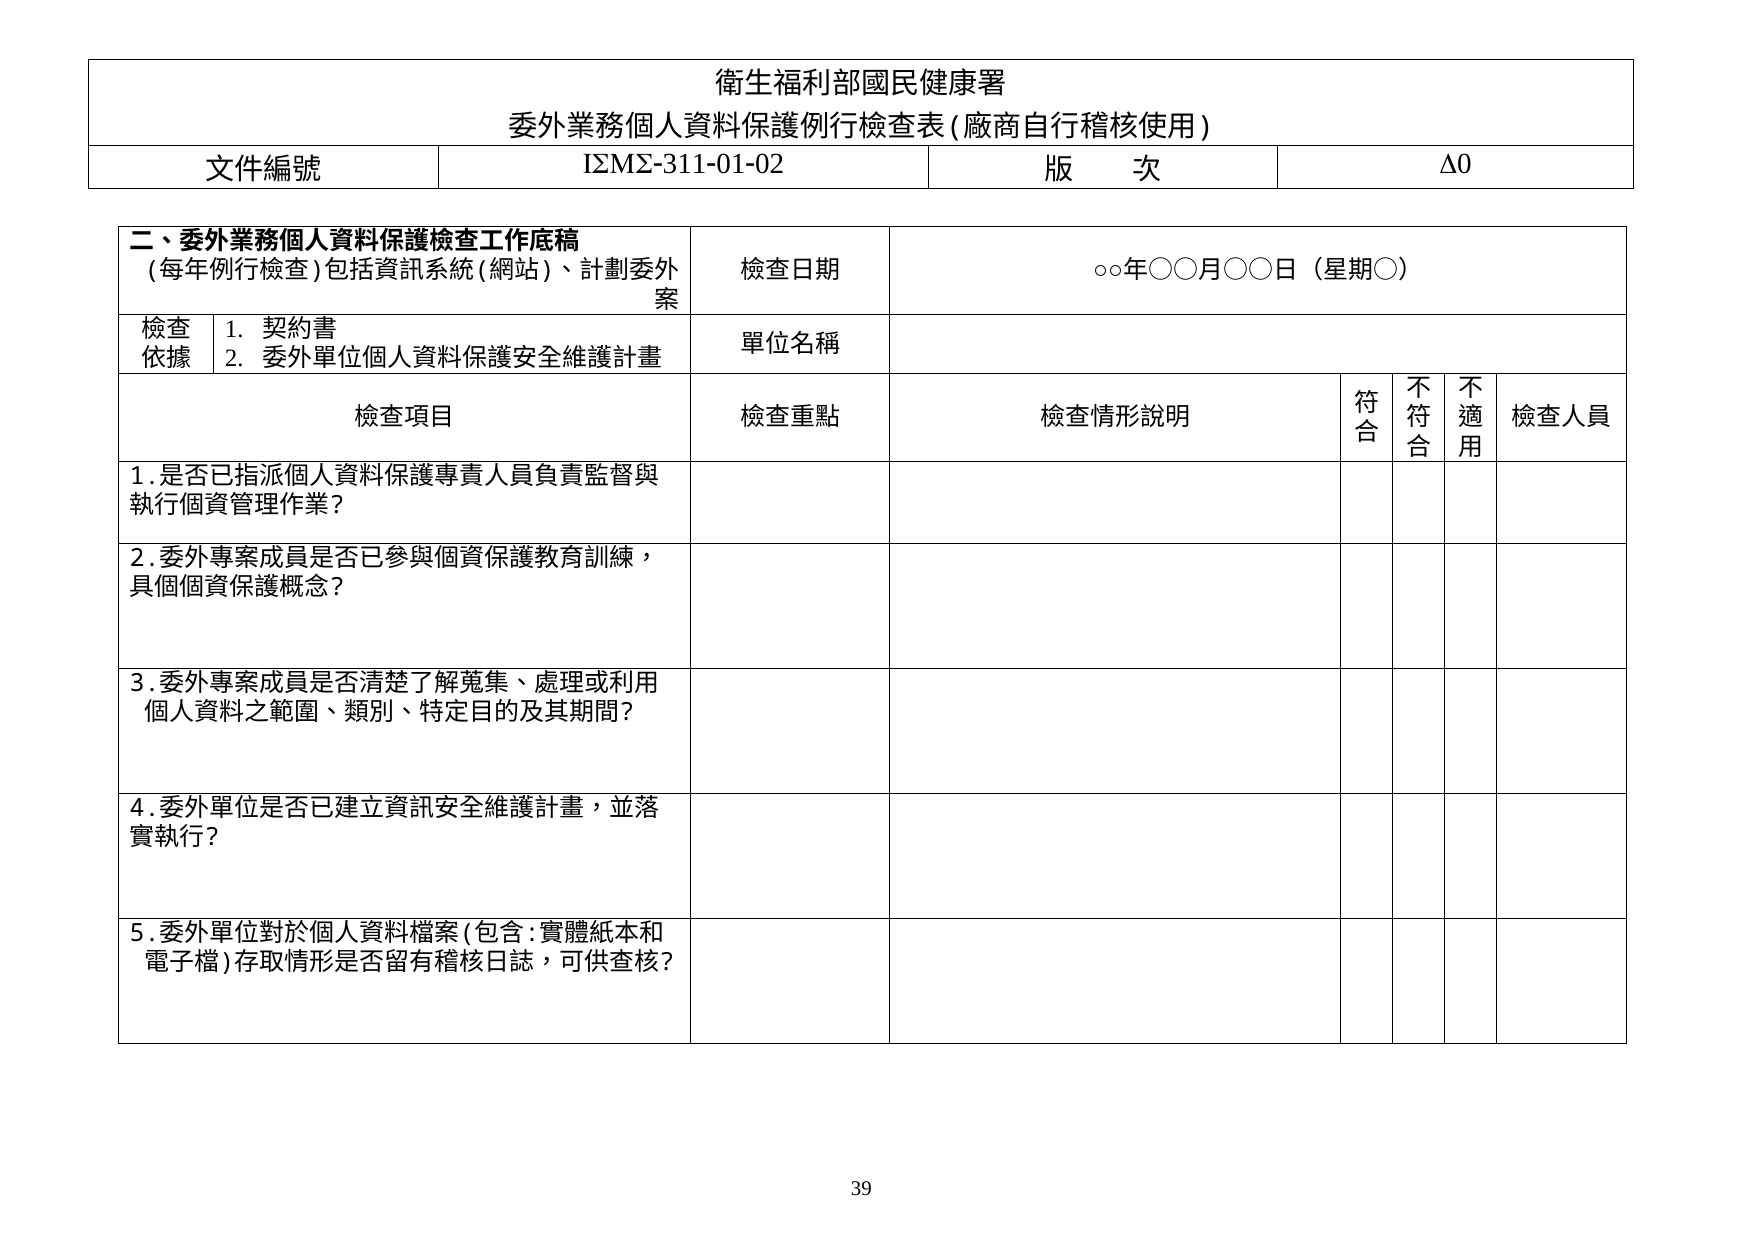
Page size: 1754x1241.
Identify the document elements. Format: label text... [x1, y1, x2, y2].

table_cell 單位名稱 [691, 315, 889, 373]
table_header 檢查日期 [691, 227, 889, 314]
table_cell [1341, 544, 1392, 667]
table_cell 檢查項目 [119, 374, 690, 461]
table_cell [1341, 794, 1392, 917]
table_cell [1393, 462, 1444, 542]
table_cell [691, 919, 889, 1042]
table_cell 檢查人員 [1497, 374, 1626, 461]
table_cell [890, 315, 1626, 373]
table_cell 5.委外單位對於個人資料檔案(包含:實體紙本和電子檔)存取情形是否留有稽核日誌，可供查核? [119, 919, 690, 1042]
table_cell [691, 462, 889, 542]
table_cell [1497, 669, 1626, 792]
table_cell [691, 544, 889, 667]
table_header 二、委外業務個人資料保護檢查工作底稿 (每年例行檢查)包括資訊系統(網站)、計劃委外案 [119, 227, 690, 314]
table_cell [691, 669, 889, 792]
table_cell [890, 919, 1340, 1042]
table_cell 檢查情形說明 [890, 374, 1340, 461]
table_cell [1393, 794, 1444, 917]
table_cell 檢查依據 [119, 315, 213, 373]
table_header ○○年○○月○○日（星期○） [890, 227, 1626, 314]
table_cell [1497, 794, 1626, 917]
table_cell [1445, 919, 1496, 1042]
table_cell [1341, 919, 1392, 1042]
table_cell [1393, 544, 1444, 667]
table_cell [1497, 919, 1626, 1042]
table_cell [890, 669, 1340, 792]
table_cell 3.委外專案成員是否清楚了解蒐集、處理或利用個人資料之範圍、類別、特定目的及其期間? [119, 669, 690, 792]
table_cell [1445, 669, 1496, 792]
table_cell 檢查重點 [691, 374, 889, 461]
table_cell [1393, 919, 1444, 1042]
table_cell [890, 544, 1340, 667]
table_cell [1341, 462, 1392, 542]
table_cell [1445, 544, 1496, 667]
table_cell 契約書 委外單位個人資料保護安全維護計畫 [214, 315, 690, 373]
table_cell [691, 794, 889, 917]
table_cell [1445, 462, 1496, 542]
table_cell [1497, 544, 1626, 667]
table_cell 4.委外單位是否已建立資訊安全維護計畫，並落實執行? [119, 794, 690, 917]
table_cell 不適用 [1445, 374, 1496, 461]
table_cell [890, 462, 1340, 542]
table_cell 不符合 [1393, 374, 1444, 461]
table_cell [1445, 794, 1496, 917]
table_cell 1.是否已指派個人資料保護專責人員負責監督與執行個資管理作業? [119, 462, 690, 542]
table_cell [1497, 462, 1626, 542]
table_cell [890, 794, 1340, 917]
table_cell 符合 [1341, 374, 1392, 461]
table_cell [1393, 669, 1444, 792]
table_cell [1341, 669, 1392, 792]
table_cell 2.委外專案成員是否已參與個資保護教育訓練，具個個資保護概念? [119, 544, 690, 667]
